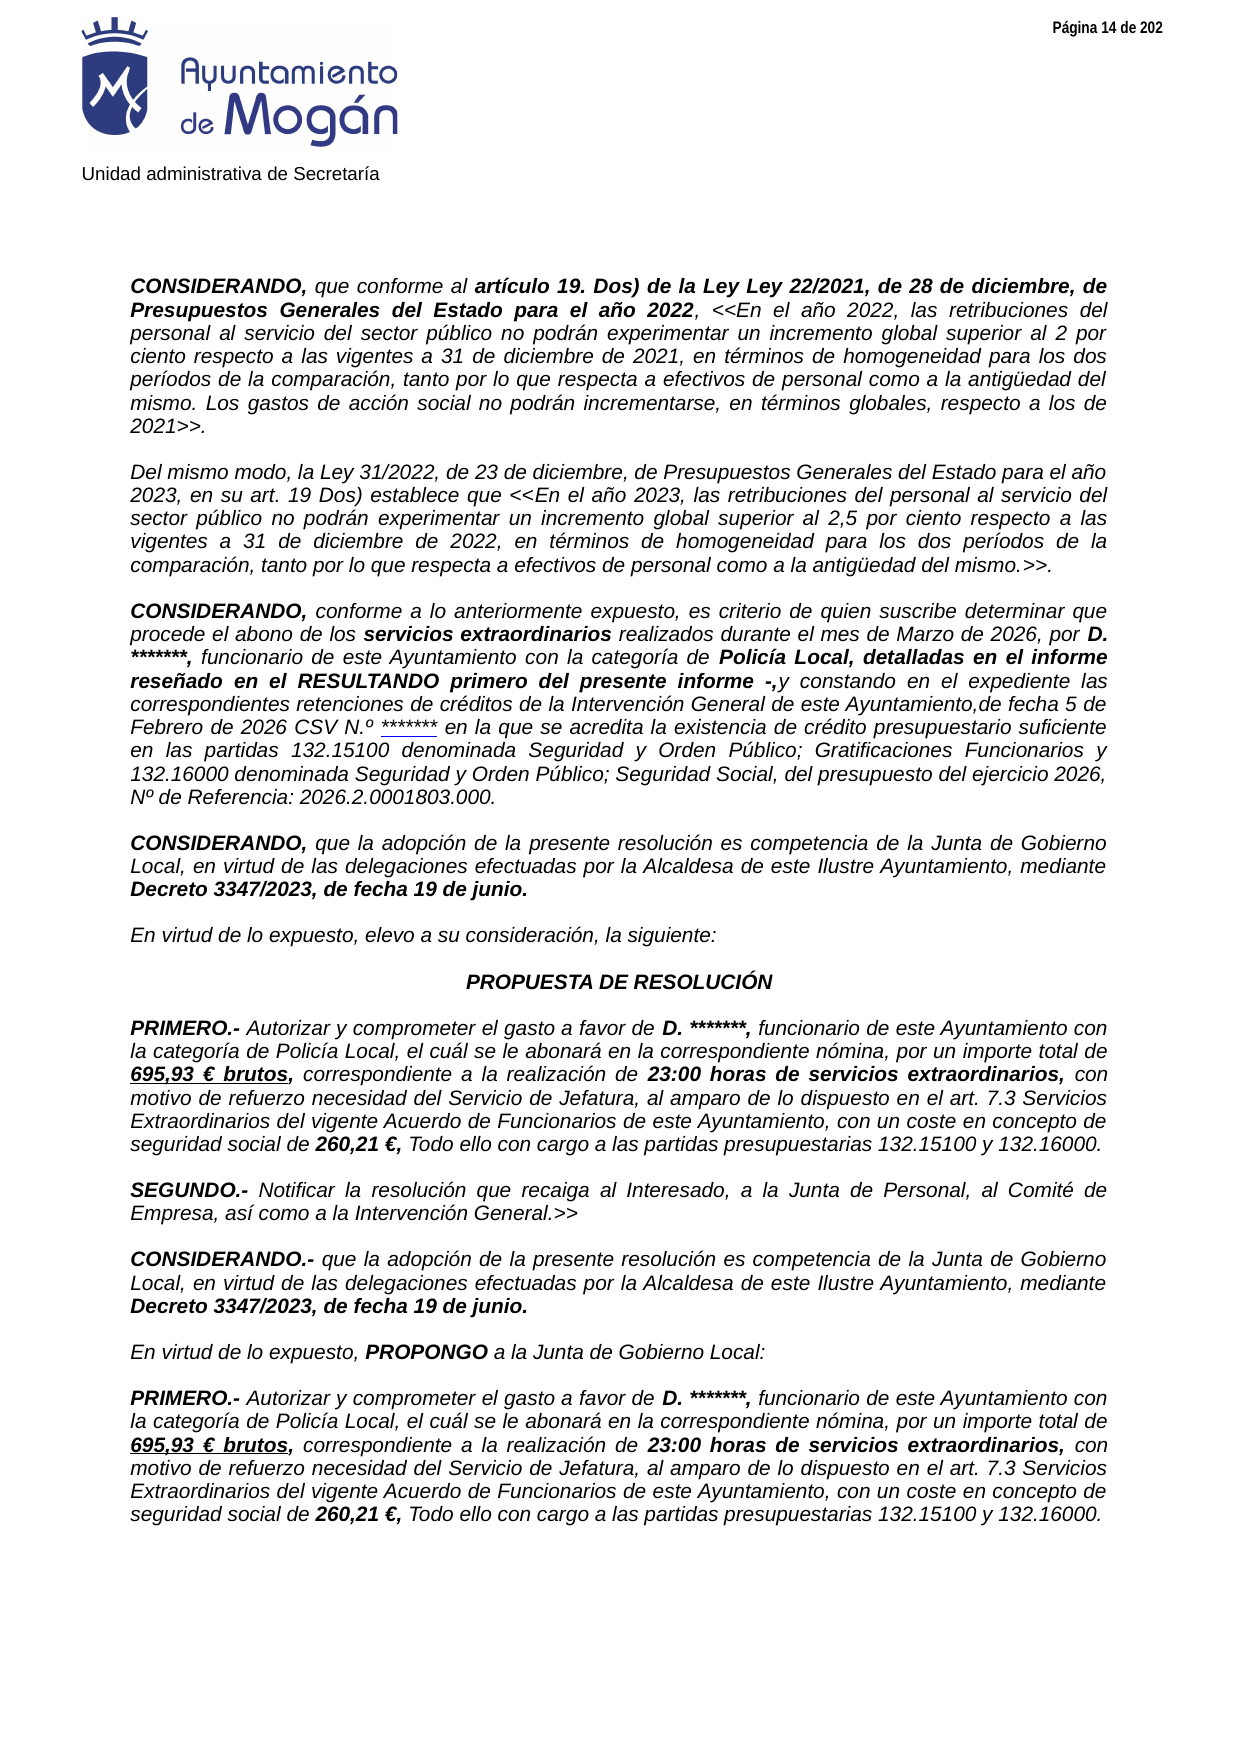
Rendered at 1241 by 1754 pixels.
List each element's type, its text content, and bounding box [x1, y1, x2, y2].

text SEGUNDO.- Notificar la resolución que recaiga al Interesado, a la Junta de Personal, al Comité de Empresa, así como a la Intervención General.>> [130, 1179, 1110, 1225]
text Del mismo modo, la Ley 31/2022, de 23 de diciembre, de Presupuestos Generales del Estado para el año 2023, en su art. 19 Dos) establece que <<En el año 2023, las retribuciones del personal al servicio del sector público no podrán experimentar un incremento global superior al 2,5 por ciento respecto a las vigentes a 31 de diciembre de 2022, en términos de homogeneidad para los dos períodos de la comparación, tanto por lo que respecta a efectivos de personal como a la antigüedad del mismo.>>. [130, 460, 1110, 577]
text En virtud de lo expuesto, elevo a su consideración, la siguiente: [130, 924, 1110, 947]
picture [81, 17, 398, 153]
text CONSIDERANDO, que conforme al artículo 19. Dos) de la Ley Ley 22/2021, de 28 de diciembre, de Presupuestos Generales del Estado para el año 2022, <<En el año 2022, las retribuciones del personal al servicio del sector público no podrán experimentar un incremento global superior al 2 por ciento respecto a las vigentes a 31 de diciembre de 2021, en términos de homogeneidad para los dos períodos de la comparación, tanto por lo que respecta a efectivos de personal como a la antigüedad del mismo. Los gastos de acción social no podrán incrementarse, en términos globales, respecto a los de 2021>>. [130, 275, 1110, 437]
text CONSIDERANDO.- que la adopción de la presente resolución es competencia de la Junta de Gobierno Local, en virtud de las delegaciones efectuadas por la Alcaldesa de este Ilustre Ayuntamiento, mediante Decreto 3347/2023, de fecha 19 de junio. [130, 1248, 1110, 1318]
text CONSIDERANDO, que la adopción de la presente resolución es competencia de la Junta de Gobierno Local, en virtud de las delegaciones efectuadas por la Alcaldesa de este Ilustre Ayuntamiento, mediante Decreto 3347/2023, de fecha 19 de junio. [130, 831, 1110, 901]
text PRIMERO.- Autorizar y comprometer el gasto a favor de D. *******, funcionario de este Ayuntamiento con la categoría de Policía Local, el cuál se le abonará en la correspondiente nómina, por un importe total de 695,93 € brutos, correspondiente a la realización de 23:00 horas de servicios extraordinarios, con motivo de refuerzo necesidad del Servicio de Jefatura, al amparo de lo dispuesto en el art. 7.3 Servicios Extraordinarios del vigente Acuerdo de Funcionarios de este Ayuntamiento, con un coste en concepto de seguridad social de 260,21 €, Todo ello con cargo a las partidas presupuestarias 132.15100 y 132.16000. [130, 1016, 1110, 1156]
text PRIMERO.- Autorizar y comprometer el gasto a favor de D. *******, funcionario de este Ayuntamiento con la categoría de Policía Local, el cuál se le abonará en la correspondiente nómina, por un importe total de 695,93 € brutos, correspondiente a la realización de 23:00 horas de servicios extraordinarios, con motivo de refuerzo necesidad del Servicio de Jefatura, al amparo de lo dispuesto en el art. 7.3 Servicios Extraordinarios del vigente Acuerdo de Funcionarios de este Ayuntamiento, con un coste en concepto de seguridad social de 260,21 €, Todo ello con cargo a las partidas presupuestarias 132.15100 y 132.16000. [130, 1387, 1110, 1526]
text PROPUESTA DE RESOLUCIÓN [130, 970, 1110, 993]
text En virtud de lo expuesto, PROPONGO a la Junta de Gobierno Local: [130, 1341, 1110, 1364]
text CONSIDERANDO, conforme a lo anteriormente expuesto, es criterio de quien suscribe determinar que procede el abono de los servicios extraordinarios realizados durante el mes de Marzo de 2026, por D. *******, funcionario de este Ayuntamiento con la categoría de Policía Local, detalladas en el informe reseñado en el RESULTANDO primero del presente informe -,y constando en el expediente las correspondientes retenciones de créditos de la Intervención General de este Ayuntamiento,de fecha 5 de Febrero de 2026 CSV N.º ******* en la que se acredita la existencia de crédito presupuestario suficiente en las partidas 132.15100 denominada Seguridad y Orden Público; Gratificaciones Funcionarios y 132.16000 denominada Seguridad y Orden Público; Seguridad Social, del presupuesto del ejercicio 2026, Nº de Referencia: 2026.2.0001803.000. [130, 599, 1110, 808]
